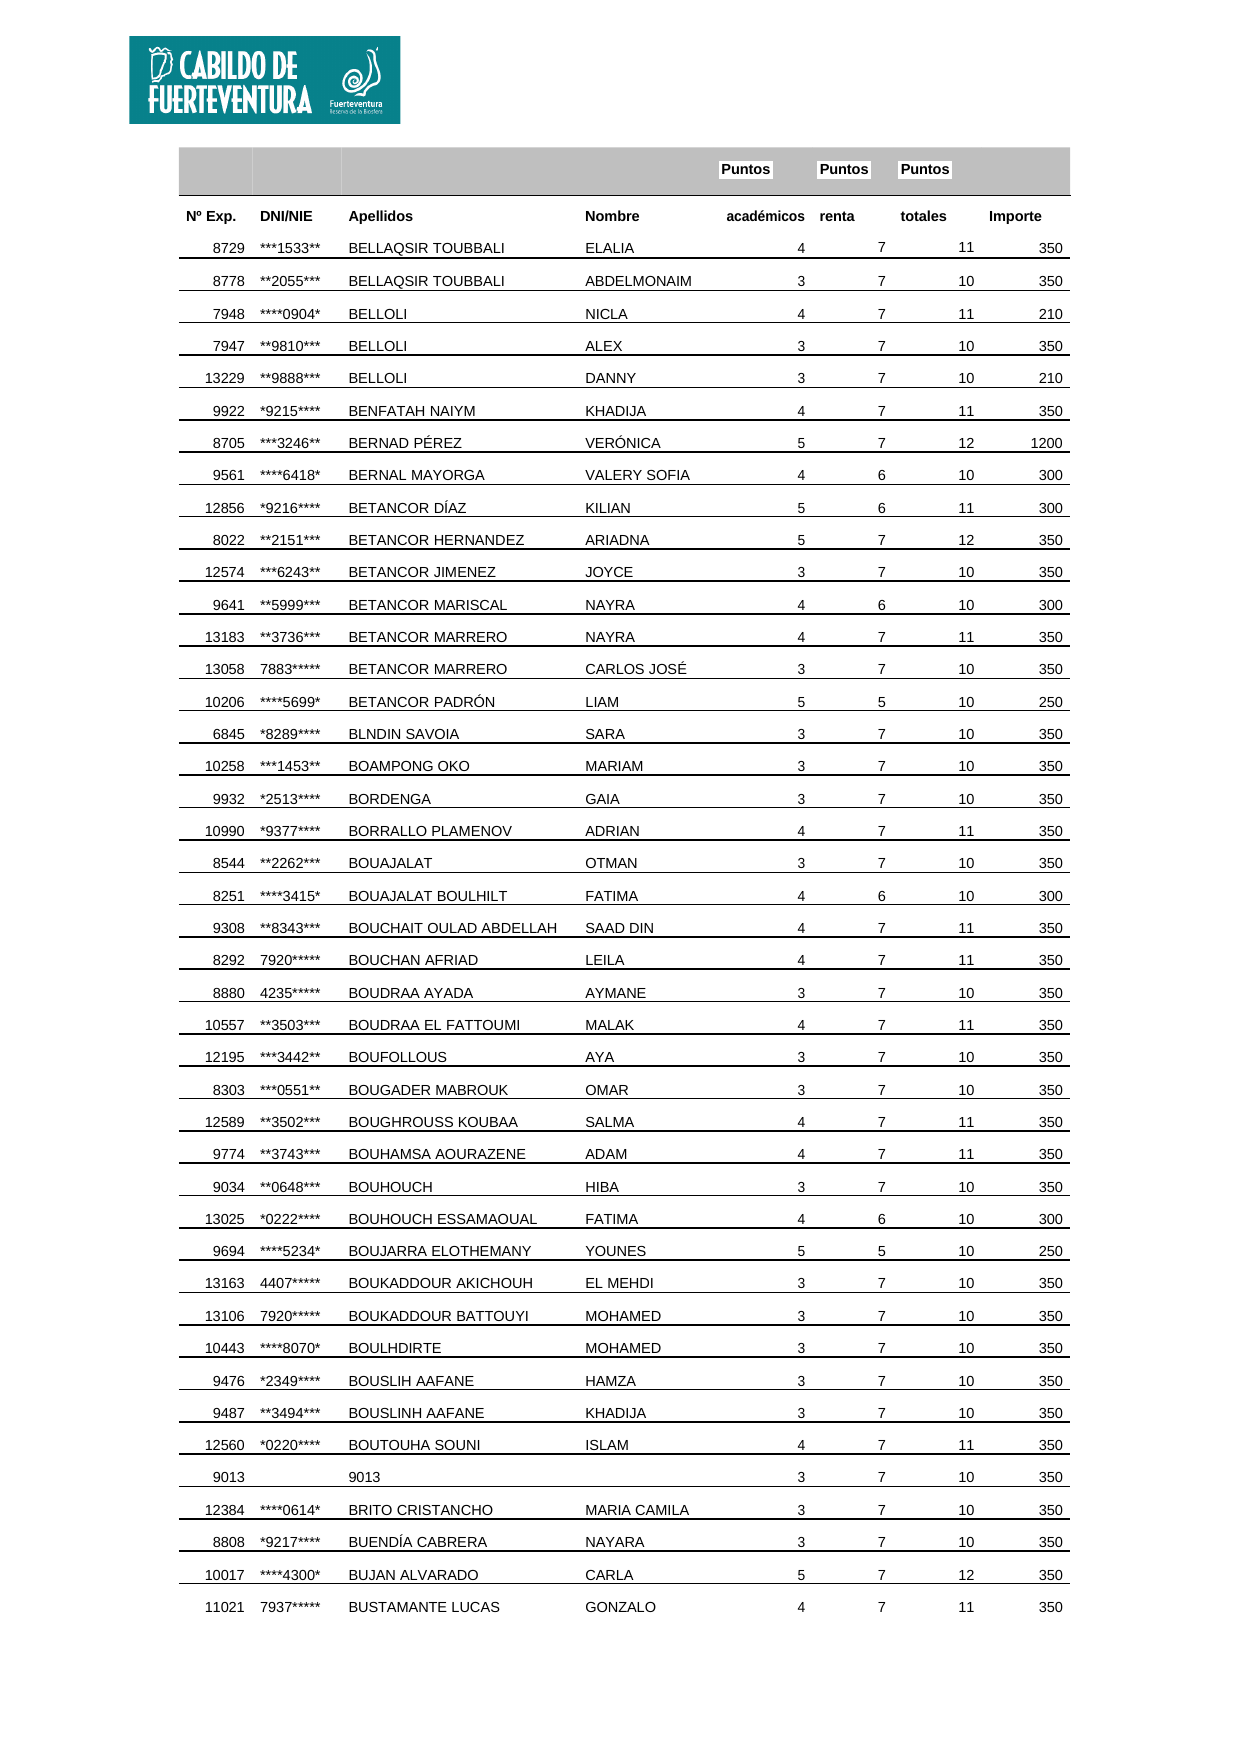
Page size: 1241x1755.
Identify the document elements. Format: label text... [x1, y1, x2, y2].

table_cell 350 [982, 259, 1070, 289]
table_cell 7 [866, 550, 893, 580]
table_cell 350 [982, 841, 1070, 871]
table_cell [893, 1229, 953, 1259]
table_cell [812, 905, 866, 936]
table_cell ****5699* [253, 679, 334, 710]
table_cell CARLA [572, 1552, 707, 1583]
table_cell 13183 [179, 615, 252, 645]
table_cell [812, 1067, 866, 1098]
table_cell 10 [953, 1229, 982, 1259]
table_cell BELLOLI [335, 323, 572, 354]
table_cell 7 [866, 356, 893, 386]
table_header totales [893, 213, 953, 257]
table_cell [812, 1035, 866, 1065]
table_cell 7 [866, 1035, 893, 1065]
table_cell [893, 1455, 953, 1486]
table_cell 11 [953, 291, 982, 322]
table_cell 12195 [179, 1035, 252, 1065]
table_cell 3 [707, 970, 812, 1001]
table_cell 4 [707, 1099, 812, 1130]
table_cell SAAD DIN [572, 905, 707, 936]
table_cell 7 [866, 1067, 893, 1098]
table_cell 7 [866, 259, 893, 289]
table_cell BOUCHAIT OULAD ABDELLAH [335, 905, 572, 936]
table_cell 350 [982, 1455, 1070, 1486]
table_cell 10 [953, 1067, 982, 1098]
table_cell BETANCOR HERNANDEZ [335, 517, 572, 548]
table_cell EL MEHDI [572, 1261, 707, 1292]
table_cell BOUFOLLOUS [335, 1035, 572, 1065]
table_cell [893, 1067, 953, 1098]
table_cell [893, 1164, 953, 1195]
table_cell 7 [866, 711, 893, 742]
table_cell 9561 [179, 453, 252, 483]
table_cell 4 [707, 1196, 812, 1227]
table_cell 6 [866, 1196, 893, 1227]
table_cell BOUGHROUSS KOUBAA [335, 1099, 572, 1130]
table_cell **9888*** [253, 356, 334, 386]
table_cell 11 [953, 1132, 982, 1162]
table_cell 12 [953, 517, 982, 548]
table_cell [253, 1455, 334, 1486]
table_cell 10 [953, 1164, 982, 1195]
table_header Apellidos BELLAQSIR TOUBBALI [335, 213, 572, 257]
table_cell [893, 711, 953, 742]
table_cell [812, 1326, 866, 1356]
table_cell *8289**** [253, 711, 334, 742]
table_cell NAYRA [572, 582, 707, 613]
table_cell 11021 [179, 1584, 252, 1624]
table_header 11 [953, 213, 982, 257]
table_cell 9034 [179, 1164, 252, 1195]
table_cell [893, 323, 953, 354]
table_cell 10 [953, 711, 982, 742]
table_cell BENFATAH NAIYM [335, 388, 572, 419]
table_cell 350 [982, 1164, 1070, 1195]
table_cell 4 [707, 905, 812, 936]
table_cell 9013 [179, 1455, 252, 1486]
table_cell [812, 1196, 866, 1227]
table_header Nombre ELALIA [572, 213, 707, 257]
table_cell [893, 1035, 953, 1065]
table_cell 11 [953, 485, 982, 516]
table_cell 5 [707, 679, 812, 710]
table_cell 10 [953, 1358, 982, 1389]
table_cell 350 [982, 1261, 1070, 1292]
table_cell ****0904* [253, 291, 334, 322]
table_cell 3 [707, 1035, 812, 1065]
table_cell 7 [866, 808, 893, 839]
table_cell SARA [572, 711, 707, 742]
table_cell BOUHOUCH [335, 1164, 572, 1195]
table_cell [893, 1261, 953, 1292]
table_cell OTMAN [572, 841, 707, 871]
table_header renta [812, 213, 866, 257]
table_cell 3 [707, 841, 812, 871]
table_cell ARIADNA [572, 517, 707, 548]
table_cell *0222**** [253, 1196, 334, 1227]
table_cell 11 [953, 615, 982, 645]
table_cell ****4300* [253, 1552, 334, 1583]
table_cell 5 [707, 421, 812, 451]
table_header 7 [866, 213, 893, 257]
table_cell BORDENGA [335, 776, 572, 807]
table_cell 3 [707, 550, 812, 580]
table_cell 3 [707, 1326, 812, 1356]
table_cell 3 [707, 1293, 812, 1324]
table_cell 12560 [179, 1423, 252, 1453]
table_cell [893, 1552, 953, 1583]
table_cell 350 [982, 1487, 1070, 1518]
table_cell ABDELMONAIM [572, 259, 707, 289]
table_cell MARIAM [572, 744, 707, 774]
table_cell SALMA [572, 1099, 707, 1130]
table_cell 10 [953, 1520, 982, 1550]
table_cell 12 [953, 421, 982, 451]
table_cell VALERY SOFIA [572, 453, 707, 483]
table_cell BERNAL MAYORGA [335, 453, 572, 483]
table_cell [812, 1099, 866, 1130]
table_cell 3 [707, 744, 812, 774]
table_cell 10 [953, 582, 982, 613]
table_cell 7 [866, 291, 893, 322]
table_cell 8808 [179, 1520, 252, 1550]
table_cell ALEX [572, 323, 707, 354]
table_cell HAMZA [572, 1358, 707, 1389]
table_cell 10 [953, 323, 982, 354]
table_cell **5999*** [253, 582, 334, 613]
table_cell 250 [982, 679, 1070, 710]
table_cell [893, 1132, 953, 1162]
table_cell 7 [866, 841, 893, 871]
table_cell 8251 [179, 873, 252, 904]
table_cell 12856 [179, 485, 252, 516]
table_cell VERÓNICA [572, 421, 707, 451]
table_cell [893, 938, 953, 968]
table_cell 7 [866, 1423, 893, 1453]
table_cell 13163 [179, 1261, 252, 1292]
table_cell [812, 259, 866, 289]
table_cell [893, 453, 953, 483]
table_cell 7 [866, 1584, 893, 1624]
table_cell BOUDRAA AYADA [335, 970, 572, 1001]
table_cell 4 [707, 453, 812, 483]
table_cell 350 [982, 1326, 1070, 1356]
table_header Nº Exp. 8729 [179, 213, 252, 257]
table_cell ***3442** [253, 1035, 334, 1065]
table_cell ADRIAN [572, 808, 707, 839]
table_cell *9377**** [253, 808, 334, 839]
table_cell 7 [866, 1002, 893, 1033]
table_cell [812, 1261, 866, 1292]
table_cell 350 [982, 1132, 1070, 1162]
table_cell LEILA [572, 938, 707, 968]
table_cell 6 [866, 582, 893, 613]
table_cell 300 [982, 1196, 1070, 1227]
table_cell 3 [707, 356, 812, 386]
table_cell 10 [953, 259, 982, 289]
table_cell [893, 647, 953, 677]
table_cell 3 [707, 1487, 812, 1518]
table_cell 300 [982, 873, 1070, 904]
table_cell BOUGADER MABROUK [335, 1067, 572, 1098]
table_cell 8292 [179, 938, 252, 968]
table_cell 11 [953, 1099, 982, 1130]
table_cell MARIA CAMILA [572, 1487, 707, 1518]
table_cell [812, 421, 866, 451]
table_cell BOUHOUCH ESSAMAOUAL [335, 1196, 572, 1227]
table_cell 4 [707, 1132, 812, 1162]
table_cell 3 [707, 1455, 812, 1486]
table_cell 5 [707, 1552, 812, 1583]
table_cell 4 [707, 808, 812, 839]
table_cell 8544 [179, 841, 252, 871]
table_cell 7 [866, 970, 893, 1001]
table_cell 7 [866, 647, 893, 677]
table_cell KHADIJA [572, 388, 707, 419]
table_cell 350 [982, 323, 1070, 354]
table_cell FATIMA [572, 873, 707, 904]
table_cell 10258 [179, 744, 252, 774]
table_cell [893, 776, 953, 807]
table_cell 8880 [179, 970, 252, 1001]
table_cell 350 [982, 1035, 1070, 1065]
table_cell [812, 517, 866, 548]
table_cell [893, 550, 953, 580]
table_cell 350 [982, 776, 1070, 807]
table_cell 3 [707, 1067, 812, 1098]
table_cell [893, 1358, 953, 1389]
table_cell 3 [707, 1390, 812, 1421]
table_cell ***6243** [253, 550, 334, 580]
table_cell 350 [982, 1390, 1070, 1421]
table_cell 350 [982, 1423, 1070, 1453]
table_cell 7 [866, 323, 893, 354]
table_cell 4 [707, 615, 812, 645]
table_cell 6 [866, 485, 893, 516]
table_cell [893, 1390, 953, 1421]
table_cell 4 [707, 1423, 812, 1453]
table_cell 9641 [179, 582, 252, 613]
table_cell 350 [982, 1067, 1070, 1098]
table_cell 3 [707, 1358, 812, 1389]
table_cell 13058 [179, 647, 252, 677]
table_cell MOHAMED [572, 1293, 707, 1324]
table_header DNI/NIE ***1533** [253, 213, 334, 257]
table_cell 13229 [179, 356, 252, 386]
table_cell 3 [707, 711, 812, 742]
table_cell 350 [982, 1099, 1070, 1130]
table_cell ****3415* [253, 873, 334, 904]
table_cell 7 [866, 1099, 893, 1130]
table_cell 4 [707, 388, 812, 419]
table_cell 350 [982, 744, 1070, 774]
table_cell BETANCOR MARRERO [335, 615, 572, 645]
table_cell 3 [707, 776, 812, 807]
table_cell BUENDÍA CABRERA [335, 1520, 572, 1550]
table_cell 10 [953, 453, 982, 483]
table_cell [812, 1358, 866, 1389]
table_cell 7883***** [253, 647, 334, 677]
table_cell 350 [982, 905, 1070, 936]
table_cell 9487 [179, 1390, 252, 1421]
table_cell [812, 1229, 866, 1259]
table_cell 7 [866, 1358, 893, 1389]
table_cell *0220**** [253, 1423, 334, 1453]
table_cell [893, 615, 953, 645]
table_cell DANNY [572, 356, 707, 386]
table_cell 300 [982, 582, 1070, 613]
table_cell [812, 550, 866, 580]
table_cell BOAMPONG OKO [335, 744, 572, 774]
table_cell 10 [953, 1293, 982, 1324]
table_cell [893, 388, 953, 419]
table_cell 11 [953, 1423, 982, 1453]
table_cell 10206 [179, 679, 252, 710]
table_cell 10990 [179, 808, 252, 839]
table_cell BETANCOR MARRERO [335, 647, 572, 677]
table_cell 4 [707, 873, 812, 904]
table_cell **9810*** [253, 323, 334, 354]
table_cell 12 [953, 1552, 982, 1583]
table_cell 350 [982, 1293, 1070, 1324]
table_cell BELLOLI [335, 291, 572, 322]
table_cell [893, 582, 953, 613]
table_cell ****0614* [253, 1487, 334, 1518]
table_cell **2055*** [253, 259, 334, 289]
table_cell 11 [953, 1002, 982, 1033]
table_cell 10 [953, 647, 982, 677]
table_cell HIBA [572, 1164, 707, 1195]
table_cell 5 [707, 485, 812, 516]
table_cell 5 [707, 517, 812, 548]
table_cell 8303 [179, 1067, 252, 1098]
table_cell 10557 [179, 1002, 252, 1033]
table_cell 6 [866, 873, 893, 904]
table_cell [812, 1423, 866, 1453]
table_cell 10 [953, 1487, 982, 1518]
table_cell **2262*** [253, 841, 334, 871]
table_cell [812, 1455, 866, 1486]
table_cell 9476 [179, 1358, 252, 1389]
table_cell CARLOS JOSÉ [572, 647, 707, 677]
table_cell *9217**** [253, 1520, 334, 1550]
table_cell AYA [572, 1035, 707, 1065]
table_cell [893, 485, 953, 516]
table_cell 11 [953, 808, 982, 839]
table_cell ISLAM [572, 1423, 707, 1453]
table_cell **0648*** [253, 1164, 334, 1195]
table_cell ADAM [572, 1132, 707, 1162]
table_cell NAYRA [572, 615, 707, 645]
table_cell 3 [707, 1164, 812, 1195]
table_cell ***3246** [253, 421, 334, 451]
table_cell [893, 1423, 953, 1453]
table_cell [893, 1584, 953, 1624]
table_cell 4 [707, 291, 812, 322]
table_cell 6 [866, 453, 893, 483]
table_cell 10 [953, 1035, 982, 1065]
table_cell BOUJARRA ELOTHEMANY [335, 1229, 572, 1259]
table_cell 12574 [179, 550, 252, 580]
table_cell [893, 259, 953, 289]
table_cell [893, 905, 953, 936]
table_cell 4 [707, 1584, 812, 1624]
table_cell BELLAQSIR TOUBBALI [335, 259, 572, 289]
table_cell 7 [866, 1520, 893, 1550]
table_cell BOUDRAA EL FATTOUMI [335, 1002, 572, 1033]
table_cell ****5234* [253, 1229, 334, 1259]
table_cell 350 [982, 517, 1070, 548]
table_cell MOHAMED [572, 1326, 707, 1356]
table_cell 9013 [335, 1455, 572, 1486]
table_cell 3 [707, 1520, 812, 1550]
table_cell 350 [982, 615, 1070, 645]
table_cell 7 [866, 1326, 893, 1356]
table_cell BOUKADDOUR AKICHOUH [335, 1261, 572, 1292]
table_cell 350 [982, 647, 1070, 677]
table_cell [812, 582, 866, 613]
table_cell 10017 [179, 1552, 252, 1583]
table_cell BELLOLI [335, 356, 572, 386]
table_cell MALAK [572, 1002, 707, 1033]
table_cell 4 [707, 938, 812, 968]
table_cell 9774 [179, 1132, 252, 1162]
table_cell BOULHDIRTE [335, 1326, 572, 1356]
table_cell [812, 1520, 866, 1550]
table_cell 7 [866, 1164, 893, 1195]
table_cell [812, 388, 866, 419]
table_cell [812, 841, 866, 871]
table_cell 300 [982, 453, 1070, 483]
table_cell 13025 [179, 1196, 252, 1227]
table_cell **8343*** [253, 905, 334, 936]
table_cell GAIA [572, 776, 707, 807]
table_cell [893, 291, 953, 322]
table_cell 350 [982, 1584, 1070, 1624]
table_cell [812, 1487, 866, 1518]
table_cell 210 [982, 291, 1070, 322]
table_cell 10 [953, 744, 982, 774]
table_cell *2513**** [253, 776, 334, 807]
table_cell [893, 808, 953, 839]
table_cell 11 [953, 905, 982, 936]
table_cell GONZALO [572, 1584, 707, 1624]
table_cell 4235***** [253, 970, 334, 1001]
table_cell [812, 356, 866, 386]
table_cell 3 [707, 647, 812, 677]
table_cell 7 [866, 421, 893, 451]
table_cell 10 [953, 1390, 982, 1421]
table_cell 4407***** [253, 1261, 334, 1292]
table_cell 7920***** [253, 1293, 334, 1324]
table_cell BOUSLIH AAFANE [335, 1358, 572, 1389]
table_cell [812, 679, 866, 710]
table_cell 7 [866, 1293, 893, 1324]
table_cell BOUHAMSA AOURAZENE [335, 1132, 572, 1162]
table_cell [893, 841, 953, 871]
table_cell BOUKADDOUR BATTOUYI [335, 1293, 572, 1324]
table_cell BUSTAMANTE LUCAS [335, 1584, 572, 1624]
table_cell BETANCOR MARISCAL [335, 582, 572, 613]
table_cell [812, 647, 866, 677]
table_cell [893, 1002, 953, 1033]
table_cell 7 [866, 744, 893, 774]
table_cell [812, 1132, 866, 1162]
table_cell 7 [866, 938, 893, 968]
table_cell [812, 1002, 866, 1033]
table_cell BORRALLO PLAMENOV [335, 808, 572, 839]
table_cell 350 [982, 970, 1070, 1001]
table_cell [893, 1520, 953, 1550]
table_cell KILIAN [572, 485, 707, 516]
table_cell BERNAD PÉREZ [335, 421, 572, 451]
table_cell [812, 1584, 866, 1624]
table_cell 7 [866, 1455, 893, 1486]
table_cell 9922 [179, 388, 252, 419]
table_cell [893, 1326, 953, 1356]
table_cell BOUCHAN AFRIAD [335, 938, 572, 968]
table_cell ***1453** [253, 744, 334, 774]
table_cell BOUTOUHA SOUNI [335, 1423, 572, 1453]
table_cell 350 [982, 550, 1070, 580]
table_cell 8022 [179, 517, 252, 548]
table_cell BUJAN ALVARADO [335, 1552, 572, 1583]
table_cell 350 [982, 1520, 1070, 1550]
table_cell [893, 873, 953, 904]
table_header académicos 4 [707, 213, 812, 257]
table_cell 8705 [179, 421, 252, 451]
table_cell 10 [953, 1196, 982, 1227]
table_cell **3736*** [253, 615, 334, 645]
table_cell 10 [953, 679, 982, 710]
table_cell 9932 [179, 776, 252, 807]
table_cell [812, 485, 866, 516]
table_cell [812, 453, 866, 483]
table_cell 11 [953, 388, 982, 419]
table_cell 350 [982, 1358, 1070, 1389]
table_cell 7 [866, 1132, 893, 1162]
table_cell 350 [982, 1552, 1070, 1583]
table_cell 9308 [179, 905, 252, 936]
table_cell [893, 744, 953, 774]
table_cell 350 [982, 808, 1070, 839]
table_cell 12384 [179, 1487, 252, 1518]
table_cell BETANCOR DÍAZ [335, 485, 572, 516]
table_cell [812, 1164, 866, 1195]
table_cell 5 [866, 679, 893, 710]
table_cell 4 [707, 1002, 812, 1033]
table_cell 350 [982, 711, 1070, 742]
table_cell [893, 970, 953, 1001]
table_cell BOUAJALAT [335, 841, 572, 871]
table_cell *9215**** [253, 388, 334, 419]
table_cell 12589 [179, 1099, 252, 1130]
table_cell 7 [866, 1261, 893, 1292]
table_cell 13106 [179, 1293, 252, 1324]
table_cell 7947 [179, 323, 252, 354]
table_cell [893, 356, 953, 386]
table_cell 10 [953, 1261, 982, 1292]
table_cell 7 [866, 388, 893, 419]
table_cell *9216**** [253, 485, 334, 516]
table_cell **3743*** [253, 1132, 334, 1162]
table_cell 210 [982, 356, 1070, 386]
table_cell 7937***** [253, 1584, 334, 1624]
table_cell 7 [866, 517, 893, 548]
table_cell **3503*** [253, 1002, 334, 1033]
table_cell 9694 [179, 1229, 252, 1259]
table_cell 300 [982, 485, 1070, 516]
table_cell 8778 [179, 259, 252, 289]
table_cell [893, 1487, 953, 1518]
table_cell [812, 776, 866, 807]
table_cell KHADIJA [572, 1390, 707, 1421]
table_cell 1200 [982, 421, 1070, 451]
table_cell [812, 1552, 866, 1583]
table_cell **3494*** [253, 1390, 334, 1421]
table_cell 7 [866, 615, 893, 645]
table_cell 3 [707, 323, 812, 354]
table_cell [812, 808, 866, 839]
table_cell 7 [866, 905, 893, 936]
table_cell 10 [953, 776, 982, 807]
table_cell AYMANE [572, 970, 707, 1001]
table_cell [893, 679, 953, 710]
table_cell LIAM [572, 679, 707, 710]
table_cell [812, 1293, 866, 1324]
table_cell [812, 323, 866, 354]
table_cell [893, 1099, 953, 1130]
table_cell 10 [953, 1455, 982, 1486]
table_cell 11 [953, 1584, 982, 1624]
table_cell 3 [707, 1261, 812, 1292]
table_cell [812, 873, 866, 904]
table_cell 7 [866, 1390, 893, 1421]
table_cell [893, 1293, 953, 1324]
table_cell 7 [866, 1487, 893, 1518]
table_cell YOUNES [572, 1229, 707, 1259]
table_cell [812, 711, 866, 742]
table_cell [893, 517, 953, 548]
table_cell 350 [982, 388, 1070, 419]
table_cell 10 [953, 970, 982, 1001]
table_cell BLNDIN SAVOIA [335, 711, 572, 742]
table_cell 10 [953, 873, 982, 904]
table_cell 250 [982, 1229, 1070, 1259]
table_header Importe 350 [982, 213, 1070, 257]
table_cell [572, 1455, 707, 1486]
table_cell 11 [953, 938, 982, 968]
table_cell 350 [982, 1002, 1070, 1033]
table_cell JOYCE [572, 550, 707, 580]
table_cell BOUSLINH AAFANE [335, 1390, 572, 1421]
table_cell 10 [953, 550, 982, 580]
table_cell 7920***** [253, 938, 334, 968]
table_cell 3 [707, 259, 812, 289]
table_cell **2151*** [253, 517, 334, 548]
table_cell 5 [707, 1229, 812, 1259]
table_cell *2349**** [253, 1358, 334, 1389]
table_cell BRITO CRISTANCHO [335, 1487, 572, 1518]
table_cell 5 [866, 1229, 893, 1259]
table_cell 10 [953, 356, 982, 386]
table_cell 10 [953, 841, 982, 871]
table_cell FATIMA [572, 1196, 707, 1227]
table_cell 6845 [179, 711, 252, 742]
table_cell 7 [866, 1552, 893, 1583]
table_cell [893, 421, 953, 451]
table_cell **3502*** [253, 1099, 334, 1130]
table_cell [812, 744, 866, 774]
table_cell OMAR [572, 1067, 707, 1098]
table_cell [812, 615, 866, 645]
table_cell 10 [953, 1326, 982, 1356]
table_cell [812, 291, 866, 322]
table_cell 10443 [179, 1326, 252, 1356]
table_cell 4 [707, 582, 812, 613]
table_cell 350 [982, 938, 1070, 968]
table_cell BETANCOR PADRÓN [335, 679, 572, 710]
table_cell [812, 938, 866, 968]
table_cell 7948 [179, 291, 252, 322]
table_cell 7 [866, 776, 893, 807]
table_cell [893, 1196, 953, 1227]
table_cell BETANCOR JIMENEZ [335, 550, 572, 580]
table_cell [812, 1390, 866, 1421]
table_cell NICLA [572, 291, 707, 322]
table_cell ****6418* [253, 453, 334, 483]
table_cell ***0551** [253, 1067, 334, 1098]
table_cell ****8070* [253, 1326, 334, 1356]
table_cell BOUAJALAT BOULHILT [335, 873, 572, 904]
table_cell [812, 970, 866, 1001]
table_cell NAYARA [572, 1520, 707, 1550]
